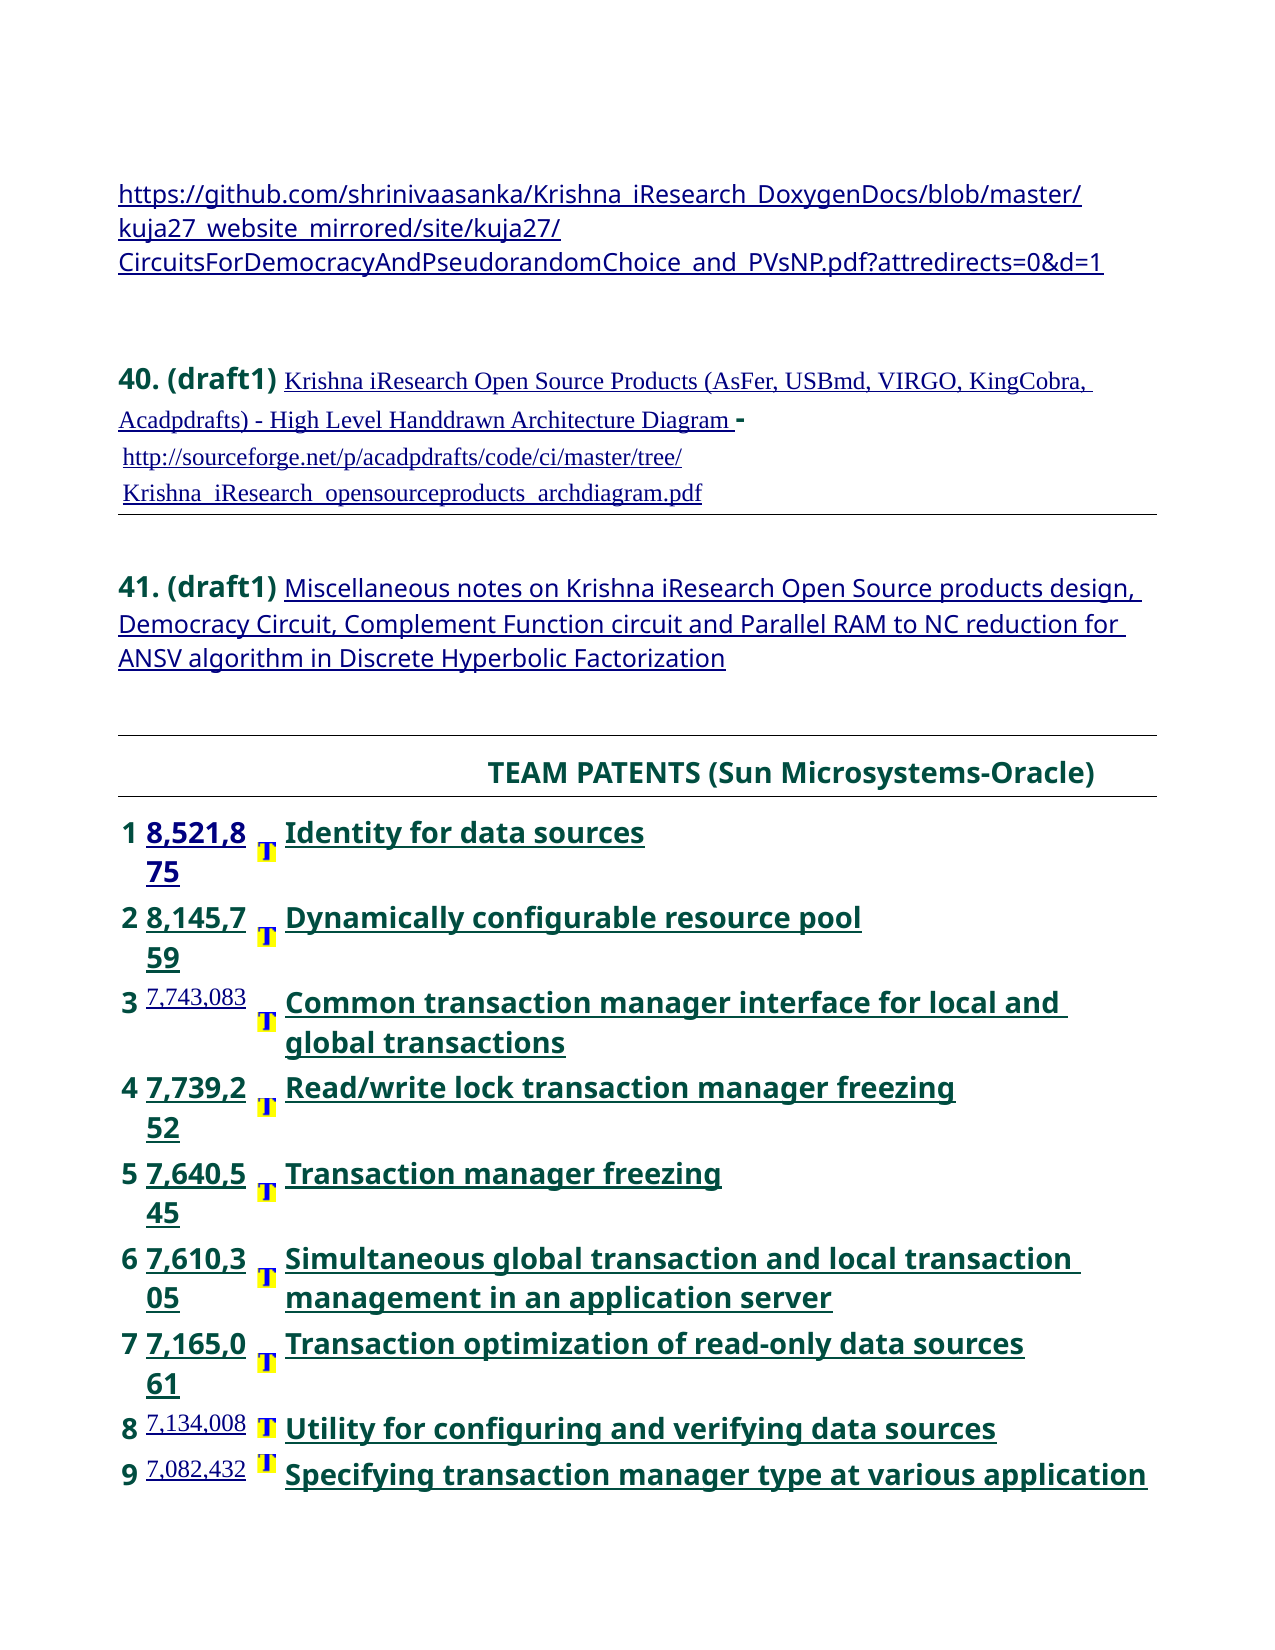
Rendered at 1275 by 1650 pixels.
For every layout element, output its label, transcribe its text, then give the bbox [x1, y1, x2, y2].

picture [257, 1454, 276, 1473]
table_header Identity for data sources [282, 809, 1157, 894]
text 41. (draft1) Miscellaneous notes on Krishna iResearch Open Source products design, Democracy Circuit, Complement Function circuit and Parallel RAM to NC reduction for ANSV algorithm in Discrete Hyperbolic Factorization [118, 567, 1157, 674]
table_cell Transaction manager freezing [282, 1150, 1157, 1235]
picture [257, 1418, 276, 1438]
table_cell Specifying transaction manager type at various application [282, 1451, 1157, 1497]
text - https://github.com/shrinivaasanka/Krishna_iResearch_DoxygenDocs/blob/master/kuja27_website_mirrored/site/kuja27/CircuitsForDemocracyAndPseudorandomChoice_and_PVsNP.pdf?attredirects=0&d=1 [118, 176, 1157, 278]
table_header [254, 809, 282, 894]
table_cell [254, 1320, 282, 1406]
text 40. (draft1) Krishna iResearch Open Source Products (AsFer, USBmd, VIRGO, KingCobra, Acadpdrafts) - High Level Handdrawn Architecture Diagram - [118, 358, 1157, 437]
table_cell 4 [118, 1065, 143, 1150]
table_cell 7,610,305 [143, 1235, 254, 1320]
table_cell 8,145,759 [143, 894, 254, 979]
table_cell [254, 1406, 282, 1451]
text http://sourceforge.net/p/acadpdrafts/code/ci/master/tree/Krishna_iResearch_opensourceproducts_archdiagram.pdf [118, 437, 1157, 514]
picture [257, 1353, 276, 1373]
table_cell 8 [118, 1406, 143, 1451]
table_cell 5 [118, 1150, 143, 1235]
table_cell Dynamically configurable resource pool [282, 894, 1157, 979]
table_cell 7,134,008 [143, 1406, 254, 1451]
table_cell 2 [118, 894, 143, 979]
picture [257, 1268, 276, 1288]
table_cell [254, 1065, 282, 1150]
table_cell [254, 1235, 282, 1320]
table_cell Transaction optimization of read-only data sources [282, 1320, 1157, 1406]
table_cell 7,739,252 [143, 1065, 254, 1150]
table_cell [254, 894, 282, 979]
table_cell 7,165,061 [143, 1320, 254, 1406]
picture [257, 927, 276, 947]
picture [257, 1183, 276, 1202]
table_cell 7 [118, 1320, 143, 1406]
table_cell Read/write lock transaction manager freezing [282, 1065, 1157, 1150]
table_cell 7,082,432 [143, 1451, 254, 1497]
table_cell Simultaneous global transaction and local transaction management in an application server [282, 1235, 1157, 1320]
picture [257, 1098, 276, 1117]
picture [257, 1012, 276, 1032]
table_cell 9 [118, 1451, 143, 1497]
table_cell Utility for configuring and verifying data sources [282, 1406, 1157, 1451]
text TEAM PATENTS (Sun Microsystems-Oracle) [118, 748, 1157, 796]
table_cell [254, 980, 282, 1065]
table_cell 6 [118, 1235, 143, 1320]
table_header 8,521,875 [143, 809, 254, 894]
table_header 1 [118, 809, 143, 894]
table_cell [254, 1451, 282, 1497]
table_cell [254, 1150, 282, 1235]
table_cell 7,640,545 [143, 1150, 254, 1235]
table_cell Common transaction manager interface for local and global transactions [282, 980, 1157, 1065]
table_cell 3 [118, 980, 143, 1065]
table_cell 7,743,083 [143, 980, 254, 1065]
picture [257, 842, 276, 862]
